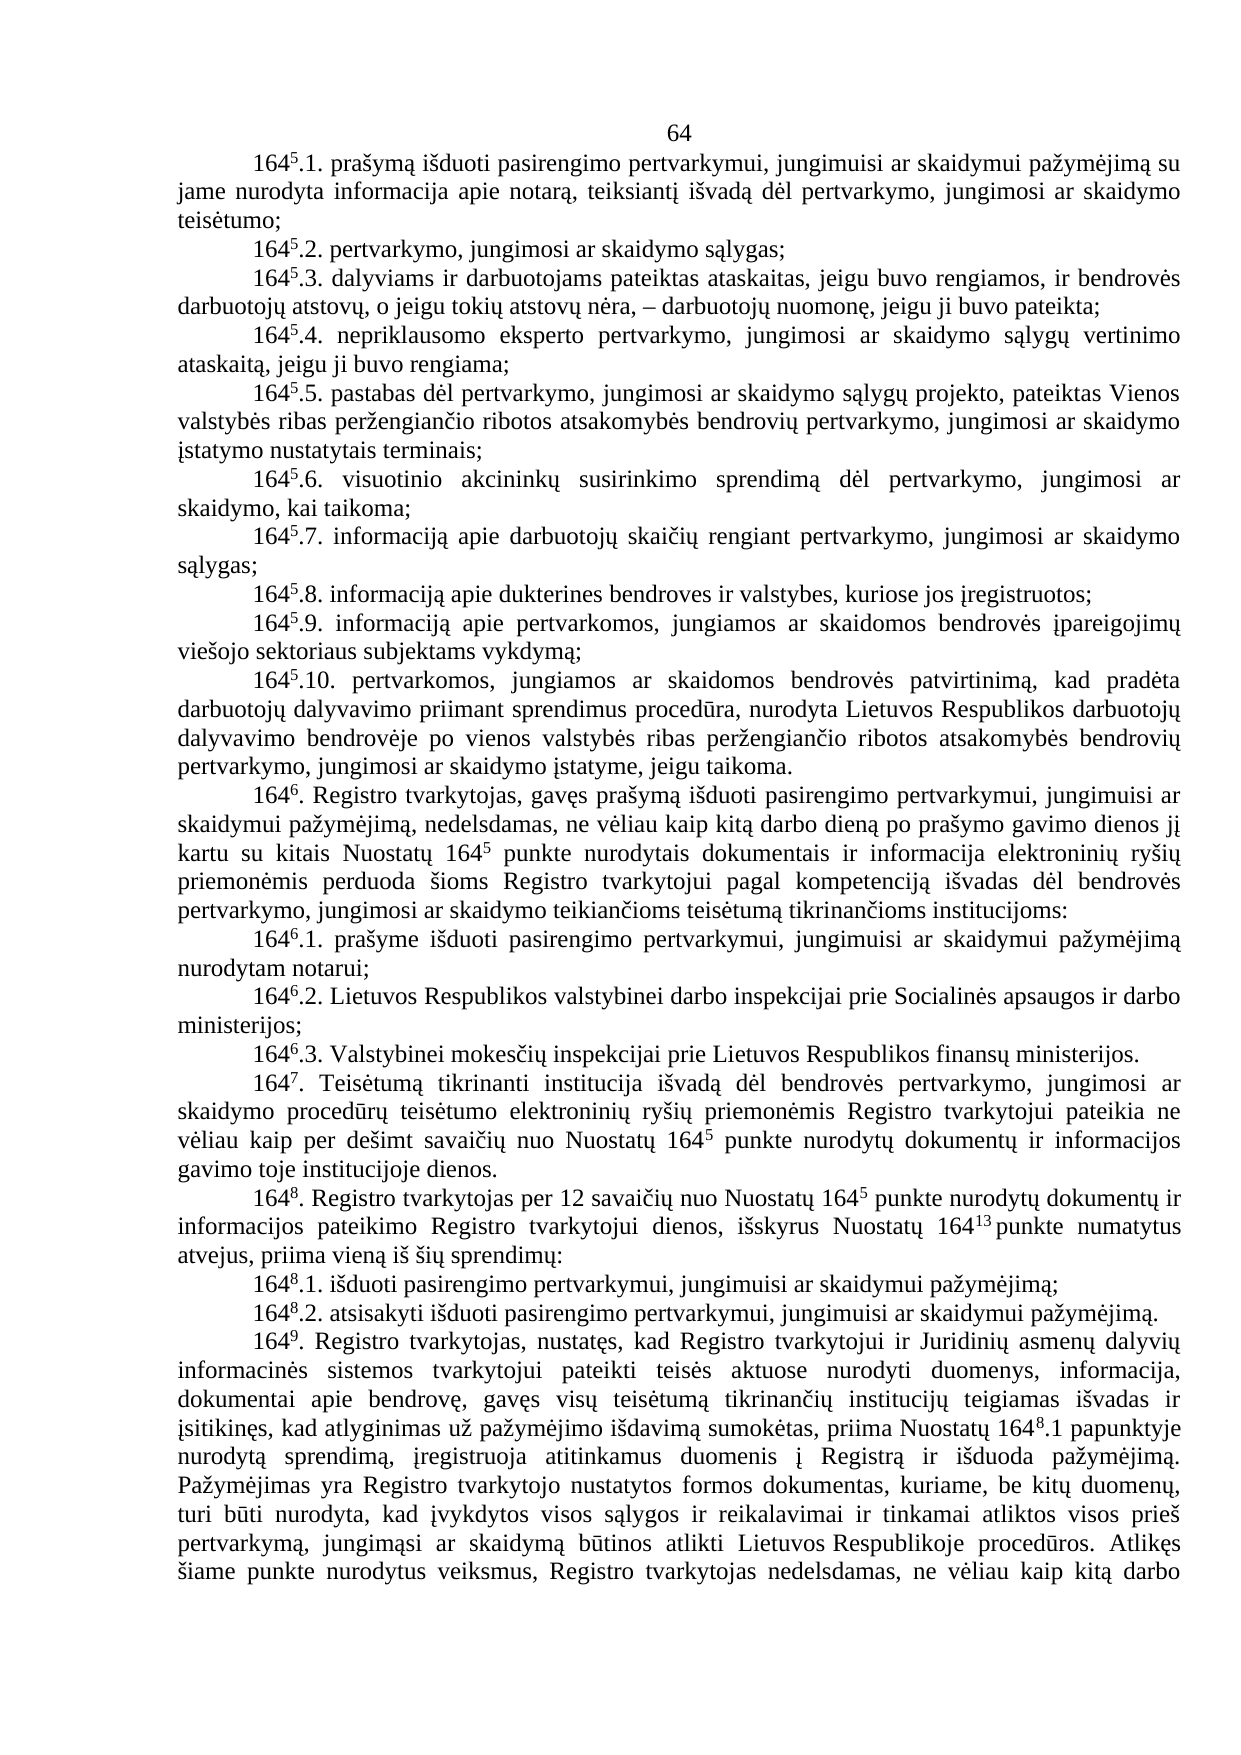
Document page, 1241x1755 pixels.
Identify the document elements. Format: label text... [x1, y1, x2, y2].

text 1645.10. pertvarkomos, jungiamos ar skaidomos bendrovės patvirtinimą, kad pradėta darbuotojų dalyvavimo priimant sprendimus procedūra, nurodyta Lietuvos Respublikos darbuotojų dalyvavimo bendrovėje po vienos valstybės ribas peržengiančio ribotos atsakomybės bendrovių pertvarkymo, jungimosi ar skaidymo įstatyme, jeigu taikoma. [177, 665, 1181, 780]
text 1645.6. visuotinio akcininkų susirinkimo sprendimą dėl pertvarkymo, jungimosi ar skaidymo, kai taikoma; [177, 464, 1181, 521]
text 1646.3. Valstybinei mokesčių inspekcijai prie Lietuvos Respublikos finansų ministerijos. [177, 1039, 1181, 1068]
text 1645.9. informaciją apie pertvarkomos, jungiamos ar skaidomos bendrovės įpareigojimų viešojo sektoriaus subjektams vykdymą; [177, 608, 1181, 665]
text 1645.2. pertvarkymo, jungimosi ar skaidymo sąlygas; [177, 234, 1181, 263]
text 1645.3. dalyviams ir darbuotojams pateiktas ataskaitas, jeigu buvo rengiamos, ir bendrovės darbuotojų atstovų, o jeigu tokių atstovų nėra, – darbuotojų nuomonę, jeigu ji buvo pateikta; [177, 263, 1181, 320]
text 1648.1. išduoti pasirengimo pertvarkymui, jungimuisi ar skaidymui pažymėjimą; [177, 1269, 1181, 1298]
text 1645.7. informaciją apie darbuotojų skaičių rengiant pertvarkymo, jungimosi ar skaidymo sąlygas; [177, 521, 1181, 579]
text 1647. Teisėtumą tikrinanti institucija išvadą dėl bendrovės pertvarkymo, jungimosi ar skaidymo procedūrų teisėtumo elektroninių ryšių priemonėmis Registro tvarkytojui pateikia ne vėliau kaip per dešimt savaičių nuo Nuostatų 1645 punkte nurodytų dokumentų ir informacijos gavimo toje institucijoje dienos. [177, 1068, 1181, 1183]
text 1646.2. Lietuvos Respublikos valstybinei darbo inspekcijai prie Socialinės apsaugos ir darbo ministerijos; [177, 981, 1181, 1039]
text 1645.5. pastabas dėl pertvarkymo, jungimosi ar skaidymo sąlygų projekto, pateiktas Vienos valstybės ribas peržengiančio ribotos atsakomybės bendrovių pertvarkymo, jungimosi ar skaidymo įstatymo nustatytais terminais; [177, 378, 1181, 464]
text 1645.8. informaciją apie dukterines bendroves ir valstybes, kuriose jos įregistruotos; [177, 579, 1181, 608]
text 1649. Registro tvarkytojas, nustatęs, kad Registro tvarkytojui ir Juridinių asmenų dalyvių informacinės sistemos tvarkytojui pateikti teisės aktuose nurodyti duomenys, informacija, dokumentai apie bendrovę, gavęs visų teisėtumą tikrinančių institucijų teigiamas išvadas ir įsitikinęs, kad atlyginimas už pažymėjimo išdavimą sumokėtas, priima Nuostatų 1648.1 papunktyje nurodytą sprendimą, įregistruoja atitinkamus duomenis į Registrą ir išduoda pažymėjimą. Pažymėjimas yra Registro tvarkytojo nustatytos formos dokumentas, kuriame, be kitų duomenų, turi būti nurodyta, kad įvykdytos visos sąlygos ir reikalavimai ir tinkamai atliktos visos prieš pertvarkymą, jungimąsi ar skaidymą būtinos atlikti Lietuvos Respublikoje procedūros. Atlikęs šiame punkte nurodytus veiksmus, Registro tvarkytojas nedelsdamas, ne vėliau kaip kitą darbo [177, 1326, 1181, 1585]
text 1646.1. prašyme išduoti pasirengimo pertvarkymui, jungimuisi ar skaidymui pažymėjimą nurodytam notarui; [177, 924, 1181, 981]
text 1645.1. prašymą išduoti pasirengimo pertvarkymui, jungimuisi ar skaidymui pažymėjimą su jame nurodyta informacija apie notarą, teiksiantį išvadą dėl pertvarkymo, jungimosi ar skaidymo teisėtumo; [177, 148, 1181, 234]
text 1645.4. nepriklausomo eksperto pertvarkymo, jungimosi ar skaidymo sąlygų vertinimo ataskaitą, jeigu ji buvo rengiama; [177, 320, 1181, 378]
text 1646. Registro tvarkytojas, gavęs prašymą išduoti pasirengimo pertvarkymui, jungimuisi ar skaidymui pažymėjimą, nedelsdamas, ne vėliau kaip kitą darbo dieną po prašymo gavimo dienos jį kartu su kitais Nuostatų 1645 punkte nurodytais dokumentais ir informacija elektroninių ryšių priemonėmis perduoda šioms Registro tvarkytojui pagal kompetenciją išvadas dėl bendrovės pertvarkymo, jungimosi ar skaidymo teikiančioms teisėtumą tikrinančioms institucijoms: [177, 780, 1181, 924]
text 1648. Registro tvarkytojas per 12 savaičių nuo Nuostatų 1645 punkte nurodytų dokumentų ir informacijos pateikimo Registro tvarkytojui dienos, išskyrus Nuostatų 16413 punkte numatytus atvejus, priima vieną iš šių sprendimų: [177, 1183, 1181, 1269]
text 1648.2. atsisakyti išduoti pasirengimo pertvarkymui, jungimuisi ar skaidymui pažymėjimą. [177, 1298, 1181, 1326]
